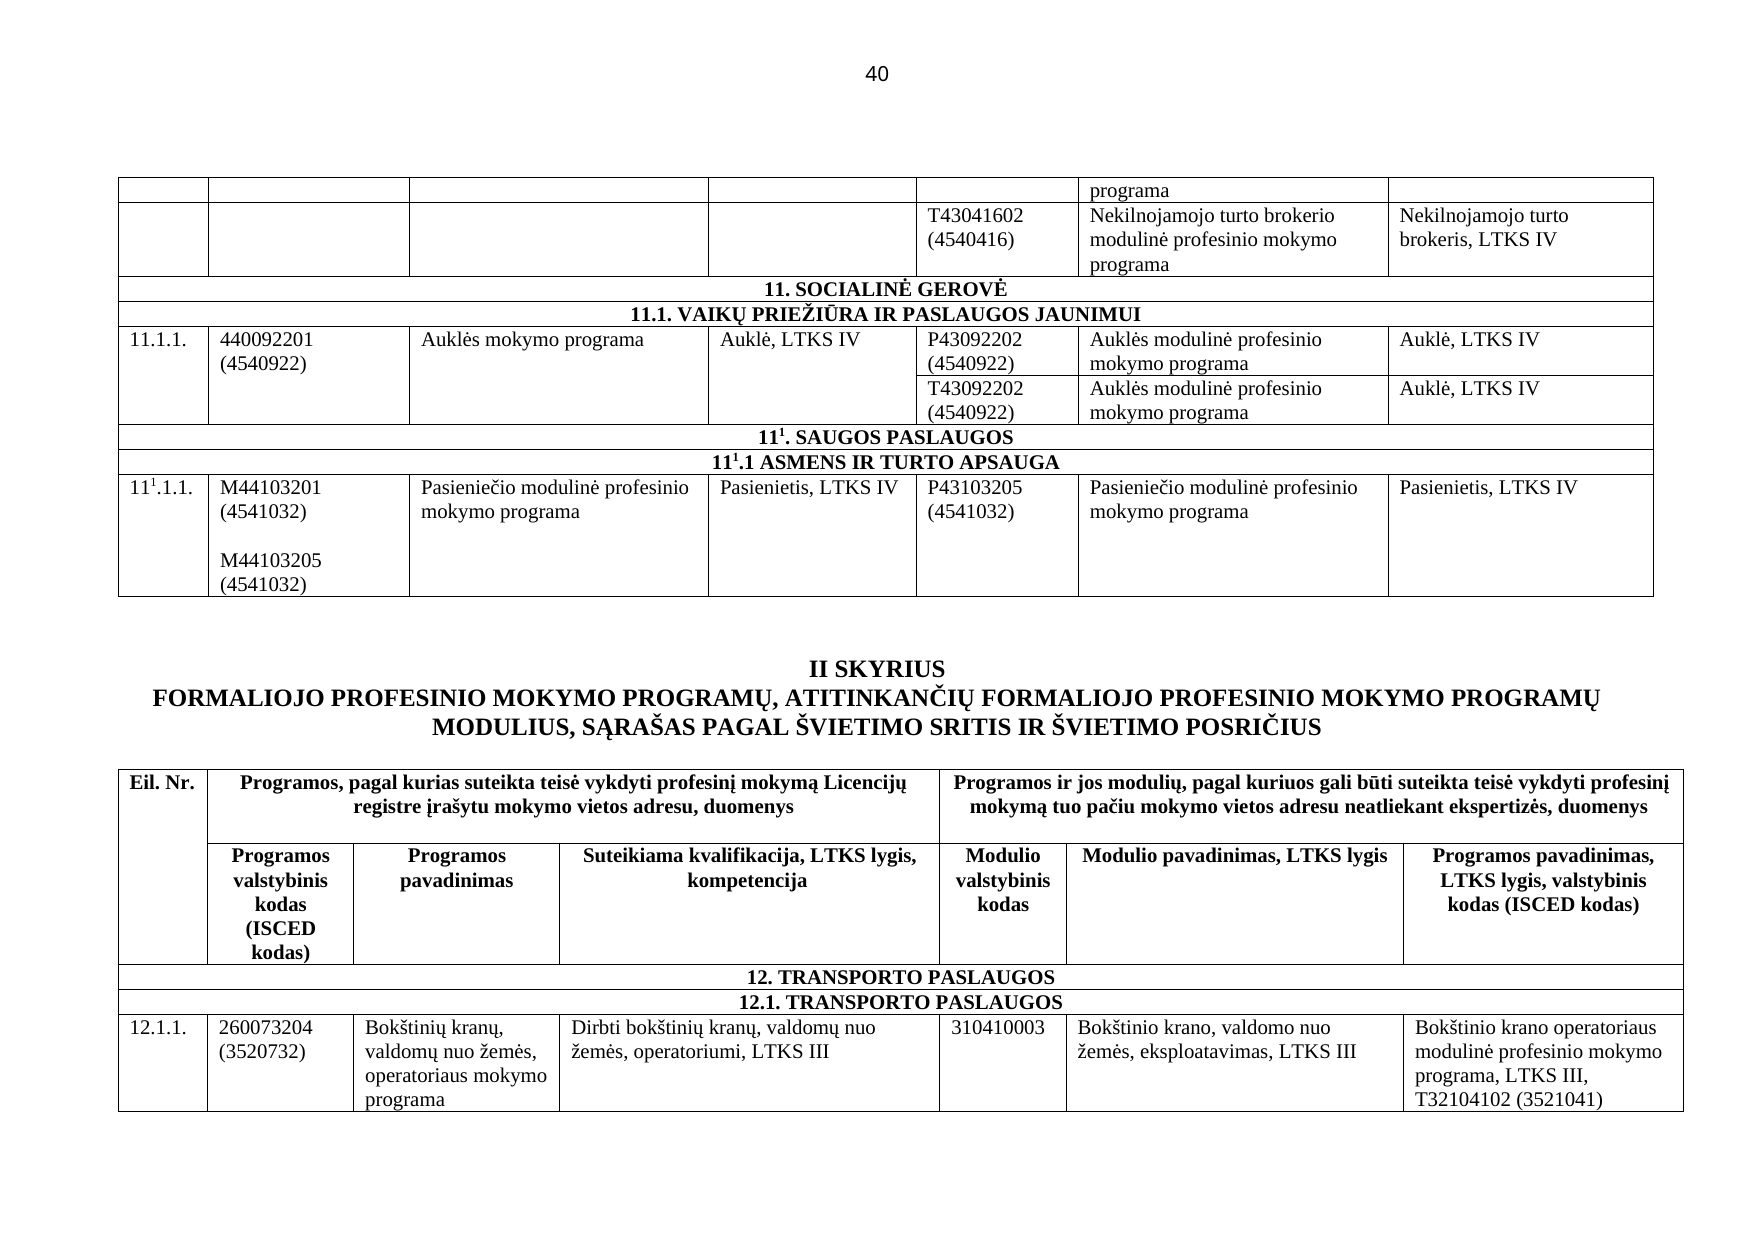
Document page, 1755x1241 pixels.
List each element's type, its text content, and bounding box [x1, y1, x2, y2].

table_cell Bokštinio krano, valdomo nuo žemės, eksploatavimas, LTKS III [1067, 1015, 1403, 1111]
table_cell Bokštinio krano operatoriaus modulinė profesinio mokymo programa, LTKS III, T32104102 (3521041) [1404, 1015, 1683, 1111]
table_cell 310410003 [940, 1015, 1066, 1111]
table_cell Auklė, LTKS IV [1389, 327, 1653, 375]
table_cell Auklės mokymo programa [410, 327, 708, 424]
table_cell [209, 203, 409, 276]
table_cell Programos valstybinis kodas (ISCED kodas) [208, 844, 353, 964]
table_cell Nekilnojamojo turto brokerio modulinė profesinio mokymo programa [1079, 203, 1388, 276]
table_cell Modulio valstybinis kodas [940, 844, 1066, 964]
table_cell Auklės modulinė profesinio mokymo programa [1079, 327, 1388, 375]
table_cell Nekilnojamojo turto brokeris, LTKS IV [1389, 203, 1653, 276]
table_cell [119, 178, 208, 202]
table_cell programa [1079, 178, 1388, 202]
table_cell P43092202 (4540922) [917, 327, 1078, 375]
text II SKYRIUS [118, 654, 1636, 683]
table_cell 11.1. VAIKŲ PRIEŽIŪRA IR PASLAUGOS JAUNIMUI [119, 302, 1653, 326]
table_cell [1389, 178, 1653, 202]
table_cell Programos pavadinimas [354, 844, 559, 964]
table_cell [410, 203, 708, 276]
table_cell [709, 203, 916, 276]
table_cell P43103205 (4541032) [917, 475, 1078, 596]
text FORMALIOJO PROFESINIO MOKYMO PROGRAMŲ, ATITINKANČIŲ FORMALIOJO PROFESINIO MOKYMO PROGRAMŲ MODULIUS, SĄRAŠAS PAGAL ŠVIETIMO SRITIS IR ŠVIETIMO POSRIČIUS [118, 683, 1636, 740]
table_header Programos ir jos modulių, pagal kuriuos gali būti suteikta teisė vykdyti profesinį mokymą tuo pačiu mokymo vietos adresu neatliekant ekspertizės, duomenys [940, 770, 1683, 842]
table_cell [209, 178, 409, 202]
table_cell 12. TRANSPORTO PASLAUGOS [119, 965, 1683, 989]
table_cell 111.1.1. [119, 475, 208, 596]
table_cell 12.1.1. [119, 1015, 207, 1111]
table_cell 111.1 ASMENS IR TURTO APSAUGA [119, 450, 1653, 474]
table_cell 260073204 (3520732) [208, 1015, 353, 1111]
table_cell Bokštinių kranų, valdomų nuo žemės, operatoriaus mokymo programa [354, 1015, 559, 1111]
table_cell [119, 203, 208, 276]
table_cell Auklė, LTKS IV [1389, 376, 1653, 424]
table_cell [709, 178, 916, 202]
table_cell [410, 178, 708, 202]
table_cell T43092202 (4540922) [917, 376, 1078, 424]
table_cell Pasieniečio modulinė profesinio mokymo programa [410, 475, 708, 596]
table_cell 111. SAUGOS PASLAUGOS [119, 425, 1653, 449]
table_cell 12.1. TRANSPORTO PASLAUGOS [119, 990, 1683, 1014]
table_cell Modulio pavadinimas, LTKS lygis [1067, 844, 1403, 964]
table_header Eil. Nr. [119, 770, 207, 964]
table_cell Dirbti bokštinių kranų, valdomų nuo žemės, operatoriumi, LTKS III [560, 1015, 939, 1111]
table_cell 11. SOCIALINĖ GEROVĖ [119, 277, 1653, 301]
table_cell Programos pavadinimas, LTKS lygis, valstybinis kodas (ISCED kodas) [1404, 844, 1683, 964]
table_cell T43041602 (4540416) [917, 203, 1078, 276]
table_cell Suteikiama kvalifikacija, LTKS lygis, kompetencija [560, 844, 939, 964]
table_cell Pasienietis, LTKS IV [1389, 475, 1653, 596]
table_cell 11.1.1. [119, 327, 208, 424]
table_cell [917, 178, 1078, 202]
table_cell Pasienietis, LTKS IV [709, 475, 916, 596]
table_cell 440092201 (4540922) [209, 327, 409, 424]
table_cell Auklė, LTKS IV [709, 327, 916, 424]
table_cell Pasieniečio modulinė profesinio mokymo programa [1079, 475, 1388, 596]
table_header Programos, pagal kurias suteikta teisė vykdyti profesinį mokymą Licencijų registre įrašytu mokymo vietos adresu, duomenys [208, 770, 939, 842]
table_cell Auklės modulinė profesinio mokymo programa [1079, 376, 1388, 424]
table_cell M44103201 (4541032) M44103205 (4541032) [209, 475, 409, 596]
